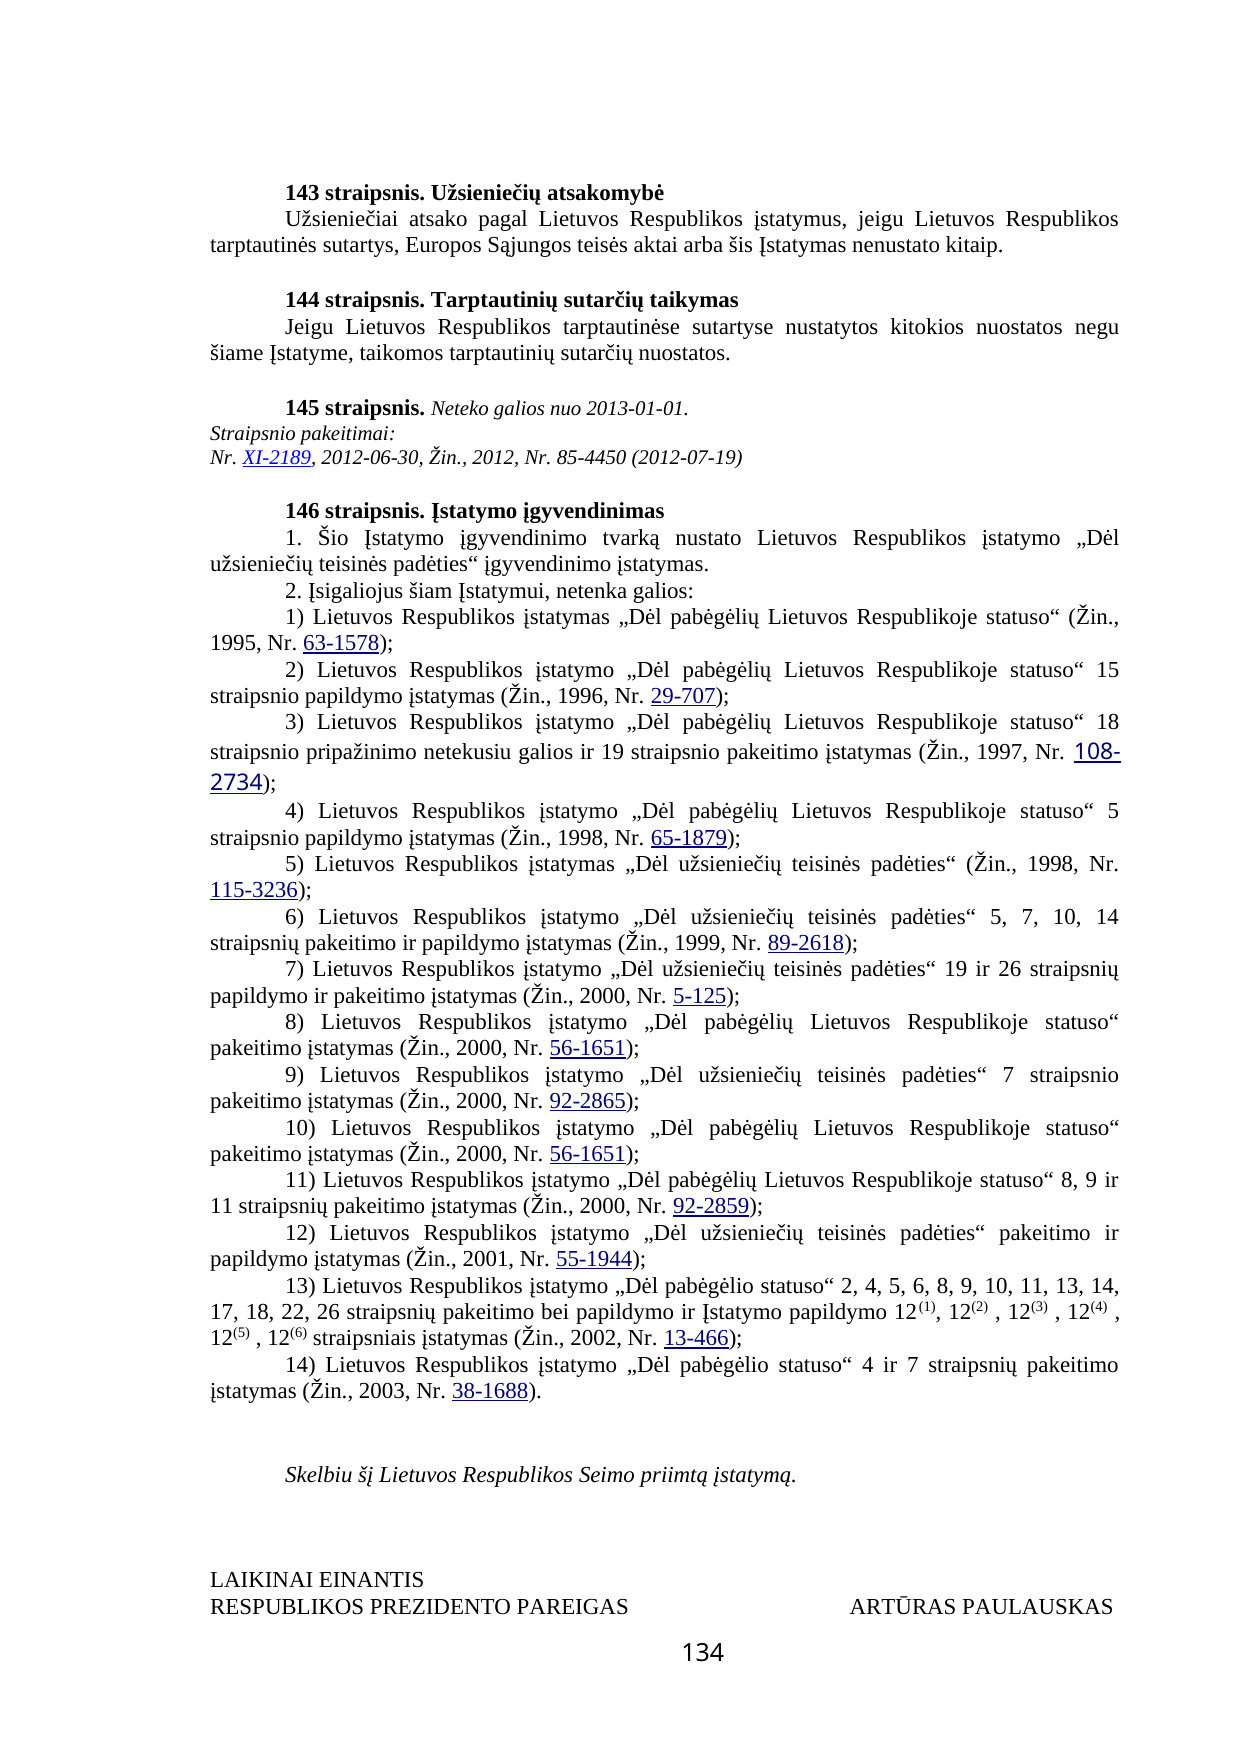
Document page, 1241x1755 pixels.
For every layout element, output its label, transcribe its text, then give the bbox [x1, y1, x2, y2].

text 9) Lietuvos Respublikos įstatymo „Dėl užsieniečių teisinės padėties“ 7 straipsnio pakeitimo įstatymas (Žin., 2000, Nr. 92-2865); [210, 1061, 1120, 1113]
text 1. Šio Įstatymo įgyvendinimo tvarką nustato Lietuvos Respublikos įstatymo „Dėl užsieniečių teisinės padėties“ įgyvendinimo įstatymas. [210, 524, 1120, 577]
text 146 straipsnis. Įstatymo įgyvendinimas [210, 498, 1120, 524]
text 2) Lietuvos Respublikos įstatymo „Dėl pabėgėlių Lietuvos Respublikoje statuso“ 15 straipsnio papildymo įstatymas (Žin., 1996, Nr. 29-707); [210, 656, 1120, 708]
text 5) Lietuvos Respublikos įstatymas „Dėl užsieniečių teisinės padėties“ (Žin., 1998, Nr. 115-3236); [210, 850, 1120, 903]
text 10) Lietuvos Respublikos įstatymo „Dėl pabėgėlių Lietuvos Respublikoje statuso“ pakeitimo įstatymas (Žin., 2000, Nr. 56-1651); [210, 1113, 1120, 1166]
subtitle 143 straipsnis. Užsieniečių atsakomybė [210, 179, 1120, 205]
text Straipsnio pakeitimai: [210, 421, 1120, 445]
text Nr. XI-2189, 2012-06-30, Žin., 2012, Nr. 85-4450 (2012-07-19) [210, 445, 1120, 469]
text 8) Lietuvos Respublikos įstatymo „Dėl pabėgėlių Lietuvos Respublikoje statuso“ pakeitimo įstatymas (Žin., 2000, Nr. 56-1651); [210, 1008, 1120, 1061]
text 1) Lietuvos Respublikos įstatymas „Dėl pabėgėlių Lietuvos Respublikoje statuso“ (Žin., 1995, Nr. 63-1578); [210, 603, 1120, 656]
text Skelbiu šį Lietuvos Respublikos Seimo priimtą įstatymą. [210, 1461, 1120, 1487]
text Jeigu Lietuvos Respublikos tarptautinėse sutartyse nustatytos kitokios nuostatos negu šiame Įstatyme, taikomos tarptautinių sutarčių nuostatos. [210, 313, 1120, 366]
text 13) Lietuvos Respublikos įstatymo „Dėl pabėgėlio statuso“ 2, 4, 5, 6, 8, 9, 10, 11, 13, 14, 17, 18, 22, 26 straipsnių pakeitimo bei papildymo ir Įstatymo papildymo 12(1), 12(2) , 12(3) , 12(4) , 12(5) , 12(6) straipsniais įstatymas (Žin., 2002, Nr. 13-466); [210, 1272, 1120, 1351]
text RESPUBLIKOS PREZIDENTO PAREIGAS ARTŪRAS PAULAUSKAS [210, 1593, 1120, 1619]
text 6) Lietuvos Respublikos įstatymo „Dėl užsieniečių teisinės padėties“ 5, 7, 10, 14 straipsnių pakeitimo ir papildymo įstatymas (Žin., 1999, Nr. 89-2618); [210, 903, 1120, 955]
text 145 straipsnis. Neteko galios nuo 2013-01-01. [210, 394, 1120, 421]
text 12) Lietuvos Respublikos įstatymo „Dėl užsieniečių teisinės padėties“ pakeitimo ir papildymo įstatymas (Žin., 2001, Nr. 55-1944); [210, 1219, 1120, 1272]
text 7) Lietuvos Respublikos įstatymo „Dėl užsieniečių teisinės padėties“ 19 ir 26 straipsnių papildymo ir pakeitimo įstatymas (Žin., 2000, Nr. 5-125); [210, 955, 1120, 1008]
text 14) Lietuvos Respublikos įstatymo „Dėl pabėgėlio statuso“ 4 ir 7 straipsnių pakeitimo įstatymas (Žin., 2003, Nr. 38-1688). [210, 1351, 1120, 1403]
text 11) Lietuvos Respublikos įstatymo „Dėl pabėgėlių Lietuvos Respublikoje statuso“ 8, 9 ir 11 straipsnių pakeitimo įstatymas (Žin., 2000, Nr. 92-2859); [210, 1166, 1120, 1219]
text Užsieniečiai atsako pagal Lietuvos Respublikos įstatymus, jeigu Lietuvos Respublikos tarptautinės sutartys, Europos Sąjungos teisės aktai arba šis Įstatymas nenustato kitaip. [210, 205, 1120, 258]
text 144 straipsnis. Tarptautinių sutarčių taikymas [210, 287, 1120, 313]
text 2. Įsigaliojus šiam Įstatymui, netenka galios: [210, 577, 1120, 603]
text 3) Lietuvos Respublikos įstatymo „Dėl pabėgėlių Lietuvos Respublikoje statuso“ 18 straipsnio pripažinimo netekusiu galios ir 19 straipsnio pakeitimo įstatymas (Žin., 1997, Nr. 108-2734); [210, 708, 1120, 797]
text 4) Lietuvos Respublikos įstatymo „Dėl pabėgėlių Lietuvos Respublikoje statuso“ 5 straipsnio papildymo įstatymas (Žin., 1998, Nr. 65-1879); [210, 797, 1120, 850]
text LAIKINAI EINANTIS [210, 1566, 1120, 1593]
